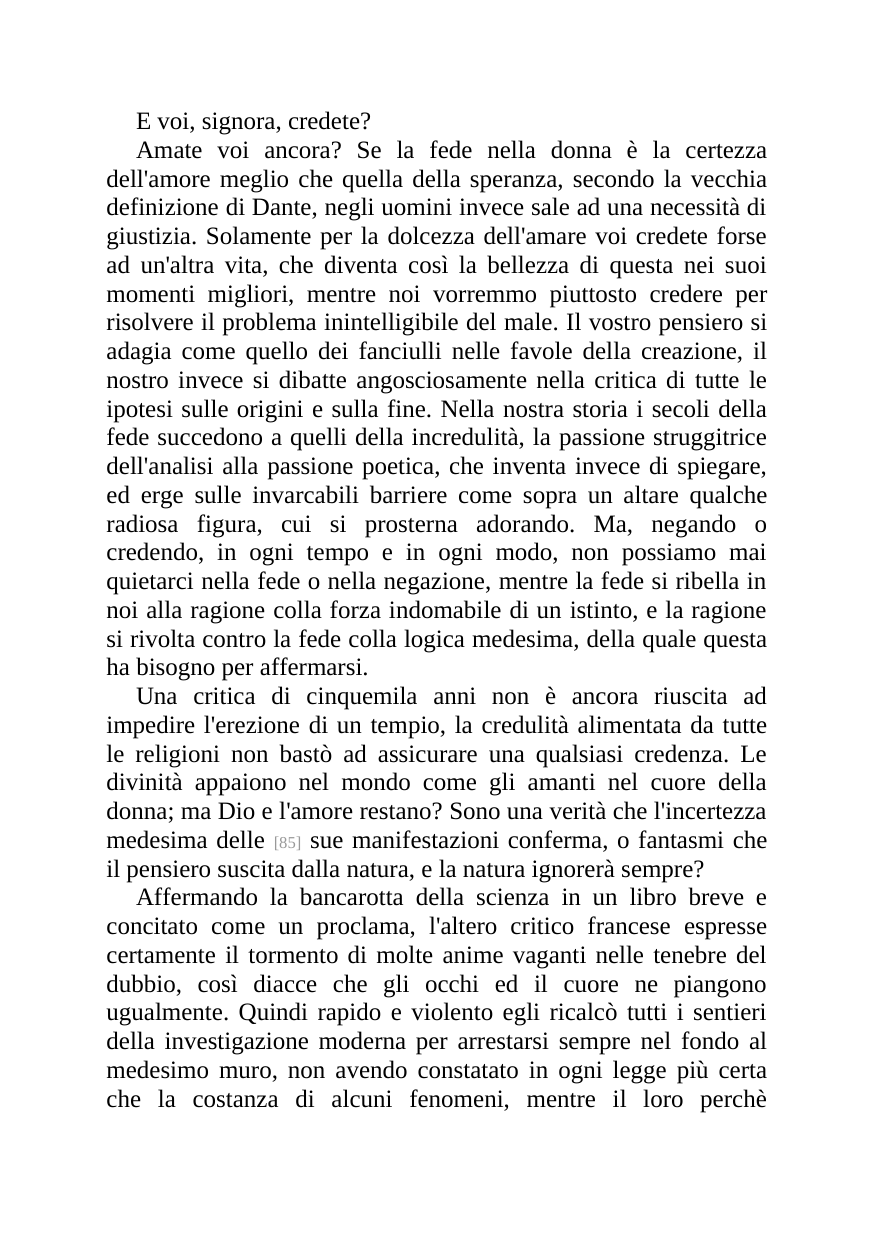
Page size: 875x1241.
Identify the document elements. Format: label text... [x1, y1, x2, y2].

text Amate voi ancora? Se la fede nella donna è la certezza dell'amore meglio che quella della speranza, secondo la vecchia definizione di Dante, negli uomini invece sale ad una necessità di giustizia. Solamente per la dolcezza dell'amare voi credete forse ad un'altra vita, che diventa così la bellezza di questa nei suoi momenti migliori, mentre noi vorremmo piuttosto credere per risolvere il problema inintelligibile del male. Il vostro pensiero si adagia come quello dei fanciulli nelle favole della creazione, il nostro invece si dibatte angosciosamente nella critica di tutte le ipotesi sulle origini e sulla fine. Nella nostra storia i secoli della fede succedono a quelli della incredulità, la passione struggitrice dell'analisi alla passione poetica, che inventa invece di spiegare, ed erge sulle invarcabili barriere come sopra un altare qualche radiosa figura, cui si prosterna adorando. Ma, negando o credendo, in ogni tempo e in ogni modo, non possiamo mai quietarci nella fede o nella negazione, mentre la fede si ribella in noi alla ragione colla forza indomabile di un istinto, e la ragione si rivolta contro la fede colla logica medesima, della quale questa ha bisogno per affermarsi. [106, 135, 768, 681]
text E voi, signora, credete? [106, 106, 768, 135]
text Affermando la bancarotta della scienza in un libro breve e concitato come un proclama, l'altero critico francese espresse certamente il tormento di molte anime vaganti nelle tenebre del dubbio, così diacce che gli occhi ed il cuore ne piangono ugualmente. Quindi rapido e violento egli ricalcò tutti i sentieri della investigazione moderna per arrestarsi sempre nel fondo al medesimo muro, non avendo constatato in ogni legge più certa che la costanza di alcuni fenomeni, mentre il loro perchè [106, 882, 768, 1112]
text Una critica di cinquemila anni non è ancora riuscita ad impedire l'erezione di un tempio, la credulità alimentata da tutte le religioni non bastò ad assicurare una qualsiasi credenza. Le divinità appaiono nel mondo come gli amanti nel cuore della donna; ma Dio e l'amore restano? Sono una verità che l'incertezza medesima delle [85] sue manifestazioni conferma, o fantasmi che il pensiero suscita dalla natura, e la natura ignorerà sempre? [106, 681, 768, 882]
